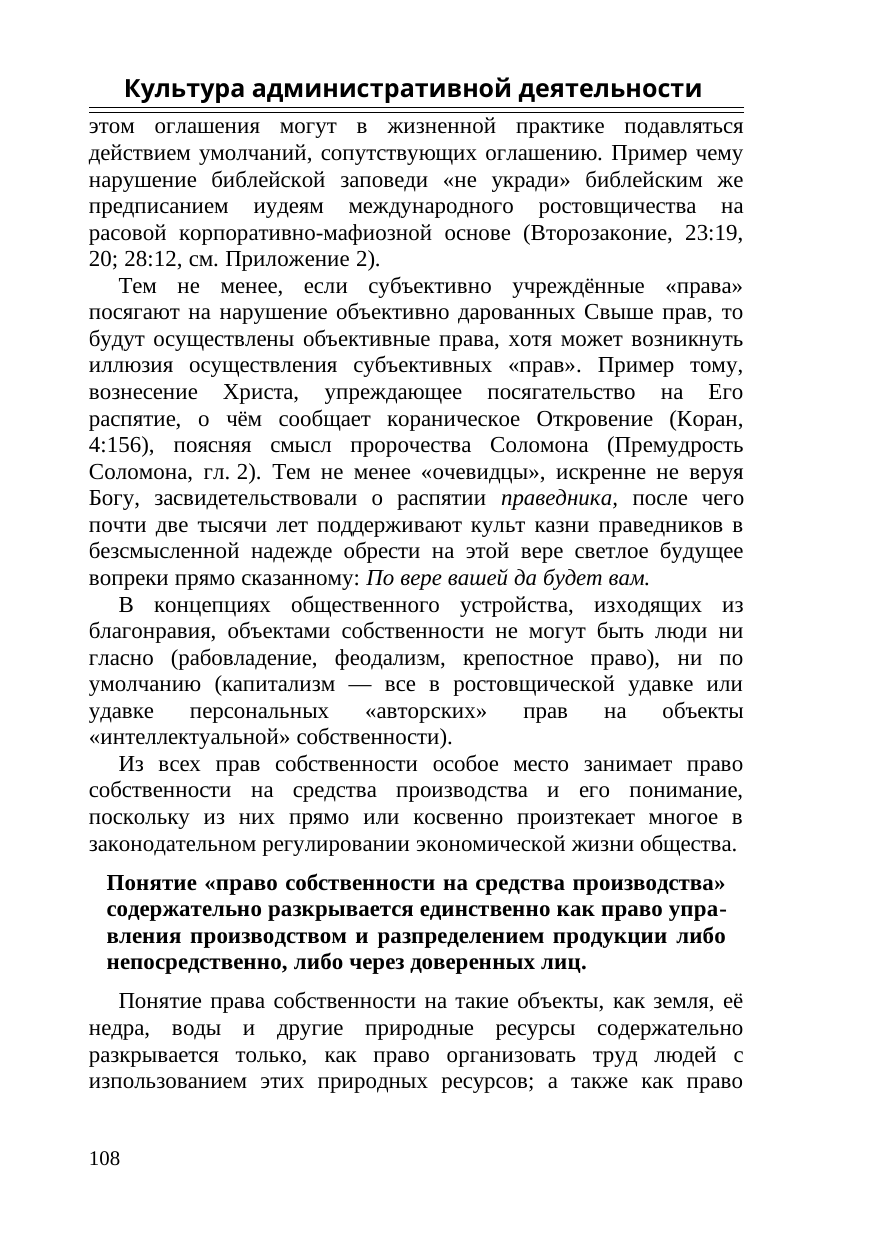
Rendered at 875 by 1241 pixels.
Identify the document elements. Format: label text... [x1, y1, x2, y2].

text этом оглашения могут в жизненной практике подавляться действием умолчаний, сопутствующих оглашению. Пример чему нарушение библейской заповеди «не укради» библейским же предписанием иудеям международного ростовщичества на расовой корпоративно-мафиозной основе (Второзаконие, 23:19, 20; 28:12, см. Приложение 2). [89, 113, 744, 272]
text Тем не менее, если субъективно учреждённые «права» посягают на нарушение объективно дарованных Свыше прав, то будут осуществлены объективные права, хотя может возникнуть иллюзия осуществления субъективных «прав». Пример тому, вознесение Христа, упреждающее посягательство на Его распятие, о чём сообщает кораническое Откровение (Коран, 4:156), поясняя смысл пророчества Соломона (Премудрость Соломона, гл. 2). Тем не менее «очевидцы», искренне не веруя Богу, засвидетельствовали о распятии праведника, после чего почти две тысячи лет поддерживают культ казни праведников в безсмысленной надежде обрести на этой вере светлое будущее вопреки прямо сказанному: По вере вашей да будет вам. [89, 272, 744, 590]
text В концепциях общественного устройства, изходящих из благонравия, объектами собственности не могут быть люди ни гласно (рабовла­дение, феодализм, крепостное право), ни по умолчанию (капитализм — все в ростовщической удавке или удавке персональных «автор­ских» прав на объекты «интеллектуальной» собственности). [89, 590, 744, 750]
text Из всех прав собственности особое место занимает право собственности на средства производства и его понимание, поскольку из них прямо или косвенно произтекает многое в законодательном регулировании экономической жизни общества. [89, 750, 744, 856]
text Понятие «право собственности на средства производства» содержательно разкрывается единственно как право упра­в­ления производством и разпределением продукции либо непосредственно, либо через доверенных лиц. [106, 868, 726, 975]
text Понятие права собственности на такие объекты, как земля, её недра, воды и другие природные ресурсы содержательно разкрывается только, как право организовать труд людей с изпользованием этих природных ресурсов; а также как право [89, 987, 744, 1093]
